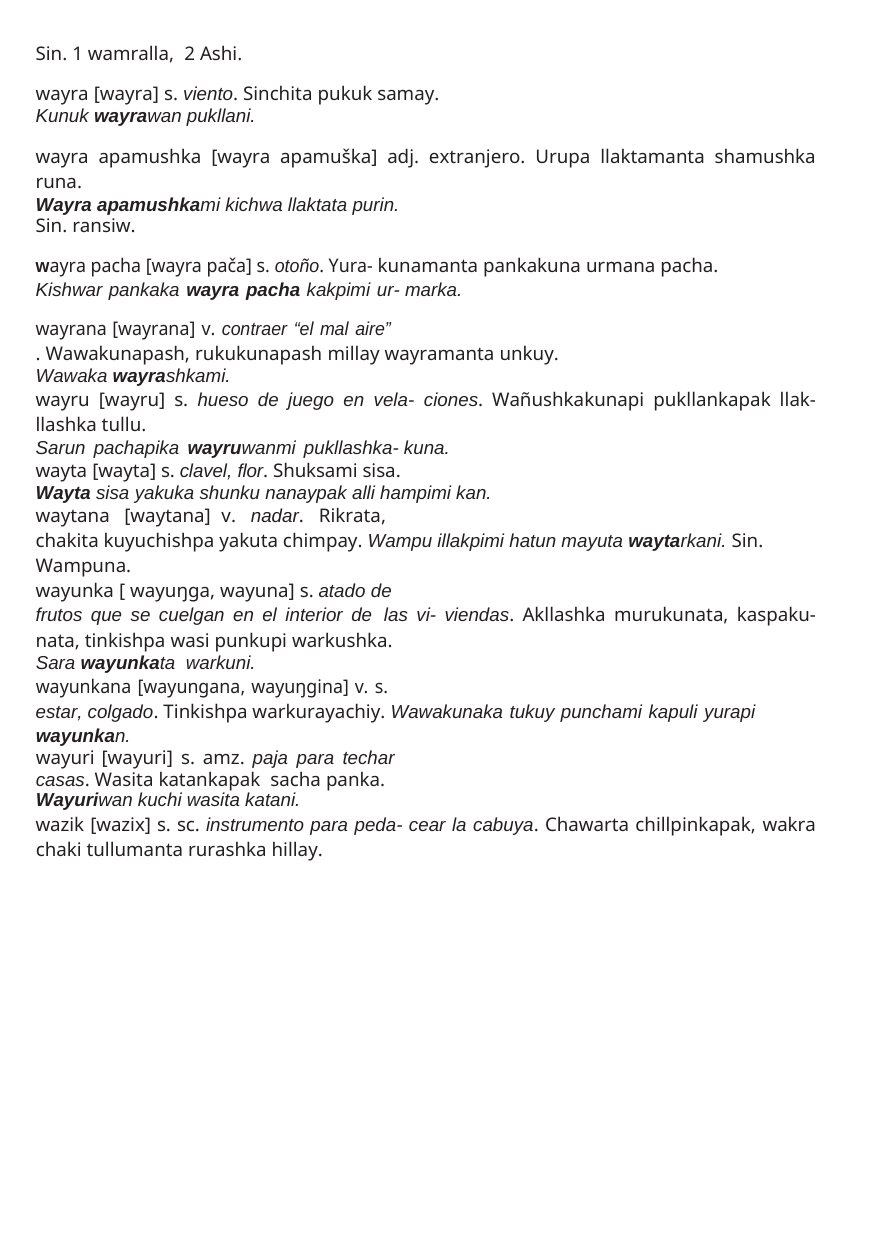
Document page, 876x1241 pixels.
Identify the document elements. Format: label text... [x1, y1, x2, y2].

text wayunkana [wayungana, wayuŋgina] v. s. [36, 674, 856, 699]
text wayru [wayru] s. hueso de juego en vela- ciones. Wañushkakunapi pukllankapak llak- llashka tullu. [35, 386, 816, 437]
text wayra apamushka [wayra apamuška] adj. extranjero. Urupa llaktamanta shamushka runa. [35, 143, 816, 194]
text wayunka [ wayuŋga, wayuna] s. atado de [35, 578, 856, 602]
text estar, colgado. Tinkishpa warkurayachiy. Wawakunaka tukuy punchami kapuli yurapi wayunkan. [35, 699, 856, 746]
text Sara wayunkata warkuni. [36, 653, 856, 674]
text wayra [wayra] s. viento. Sinchita pukuk samay. [35, 81, 816, 105]
text Sarun pachapika wayruwanmi pukllashka- kuna. [35, 437, 818, 459]
text Sin. ransiw. [35, 216, 856, 237]
text Sin. 1 wamralla, 2 Ashi. [35, 44, 856, 64]
text chakita kuyuchishpa yakuta chimpay. Wampu illakpimi hatun mayuta waytarkani. Sin. Wampuna. [35, 527, 809, 578]
text . Wawakunapash, rukukunapash millay wayramanta unkuy. [35, 340, 816, 365]
text Kunuk wayrawan pukllani. [35, 106, 856, 127]
text wayta [wayta] s. clavel, flor. Shuksami sisa. [35, 459, 856, 482]
text waytana [waytana] v. nadar. Rikrata, [35, 504, 856, 527]
text Wayta sisa yakuka shunku nanaypak alli hampimi kan. [35, 482, 856, 504]
text wayrana [wayrana] v. contraer “el mal aire” [35, 317, 856, 340]
text Wawaka wayrashkami. [35, 366, 856, 386]
text wazik [wazix] s. sc. instrumento para peda- cear la cabuya. Chawarta chillpinkapak, wakra chaki tullumanta rurashka hillay. [35, 811, 816, 862]
text Kishwar pankaka wayra pacha kakpimi ur- marka. [35, 278, 841, 300]
text wayra pacha [wayra pača] s. otoño. Yura- kunamanta pankakuna urmana pacha. [35, 253, 816, 277]
text Wayuriwan kuchi wasita katani. [36, 791, 856, 811]
text casas. Wasita katankapak sacha panka. [36, 769, 856, 791]
text frutos que se cuelgan en el interior de las vi- viendas. Akllashka murukunata, kaspaku- nata, tinkishpa wasi punkupi warkushka. [35, 602, 816, 653]
text Wayra apamushkami kichwa llaktata purin. [35, 194, 856, 216]
text wayuri [wayuri] s. amz. paja para techar [36, 746, 856, 769]
